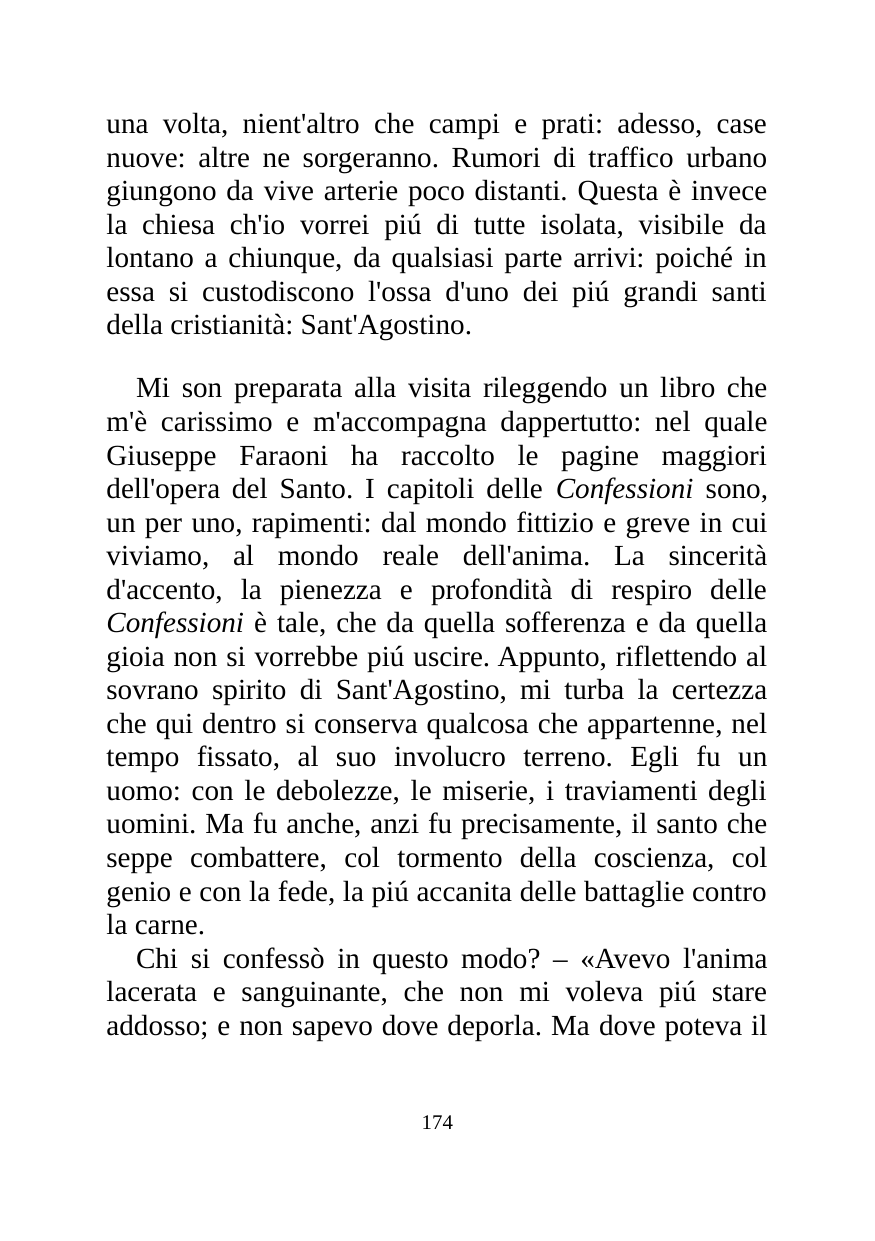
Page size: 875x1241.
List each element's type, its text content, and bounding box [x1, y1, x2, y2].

text Mi son preparata alla visita rileggendo un libro che m'è carissimo e m'accompagna dappertutto: nel quale Giuseppe Faraoni ha raccolto le pagine maggiori dell'opera del Santo. I capitoli delle Confessioni sono, un per uno, rapimenti: dal mondo fittizio e greve in cui viviamo, al mondo reale dell'anima. La sincerità d'accento, la pienezza e profondità di respiro delle Confessioni è tale, che da quella sofferenza e da quella gioia non si vorrebbe piú uscire. Appunto, riflettendo al sovrano spirito di Sant'Agostino, mi turba la certezza che qui dentro si conserva qualcosa che appartenne, nel tempo fissato, al suo involucro terreno. Egli fu un uomo: con le debolezze, le miserie, i traviamenti degli uomini. Ma fu anche, anzi fu precisamente, il santo che seppe combattere, col tormento della coscienza, col genio e con la fede, la piú accanita delle battaglie contro la carne. [106, 371, 768, 941]
text Chi si confessò in questo modo? – «Avevo l'anima lacerata e sanguinante, che non mi voleva piú stare addosso; e non sapevo dove deporla. Ma dove poteva il [106, 941, 768, 1041]
text una volta, nient'altro che campi e prati: adesso, case nuove: altre ne sorgeranno. Rumori di traffico urbano giungono da vive arterie poco distanti. Questa è invece la chiesa ch'io vorrei piú di tutte isolata, visibile da lontano a chiunque, da qualsiasi parte arrivi: poiché in essa si custodiscono l'ossa d'uno dei piú grandi santi della cristianità: Sant'Agostino. [106, 106, 768, 341]
